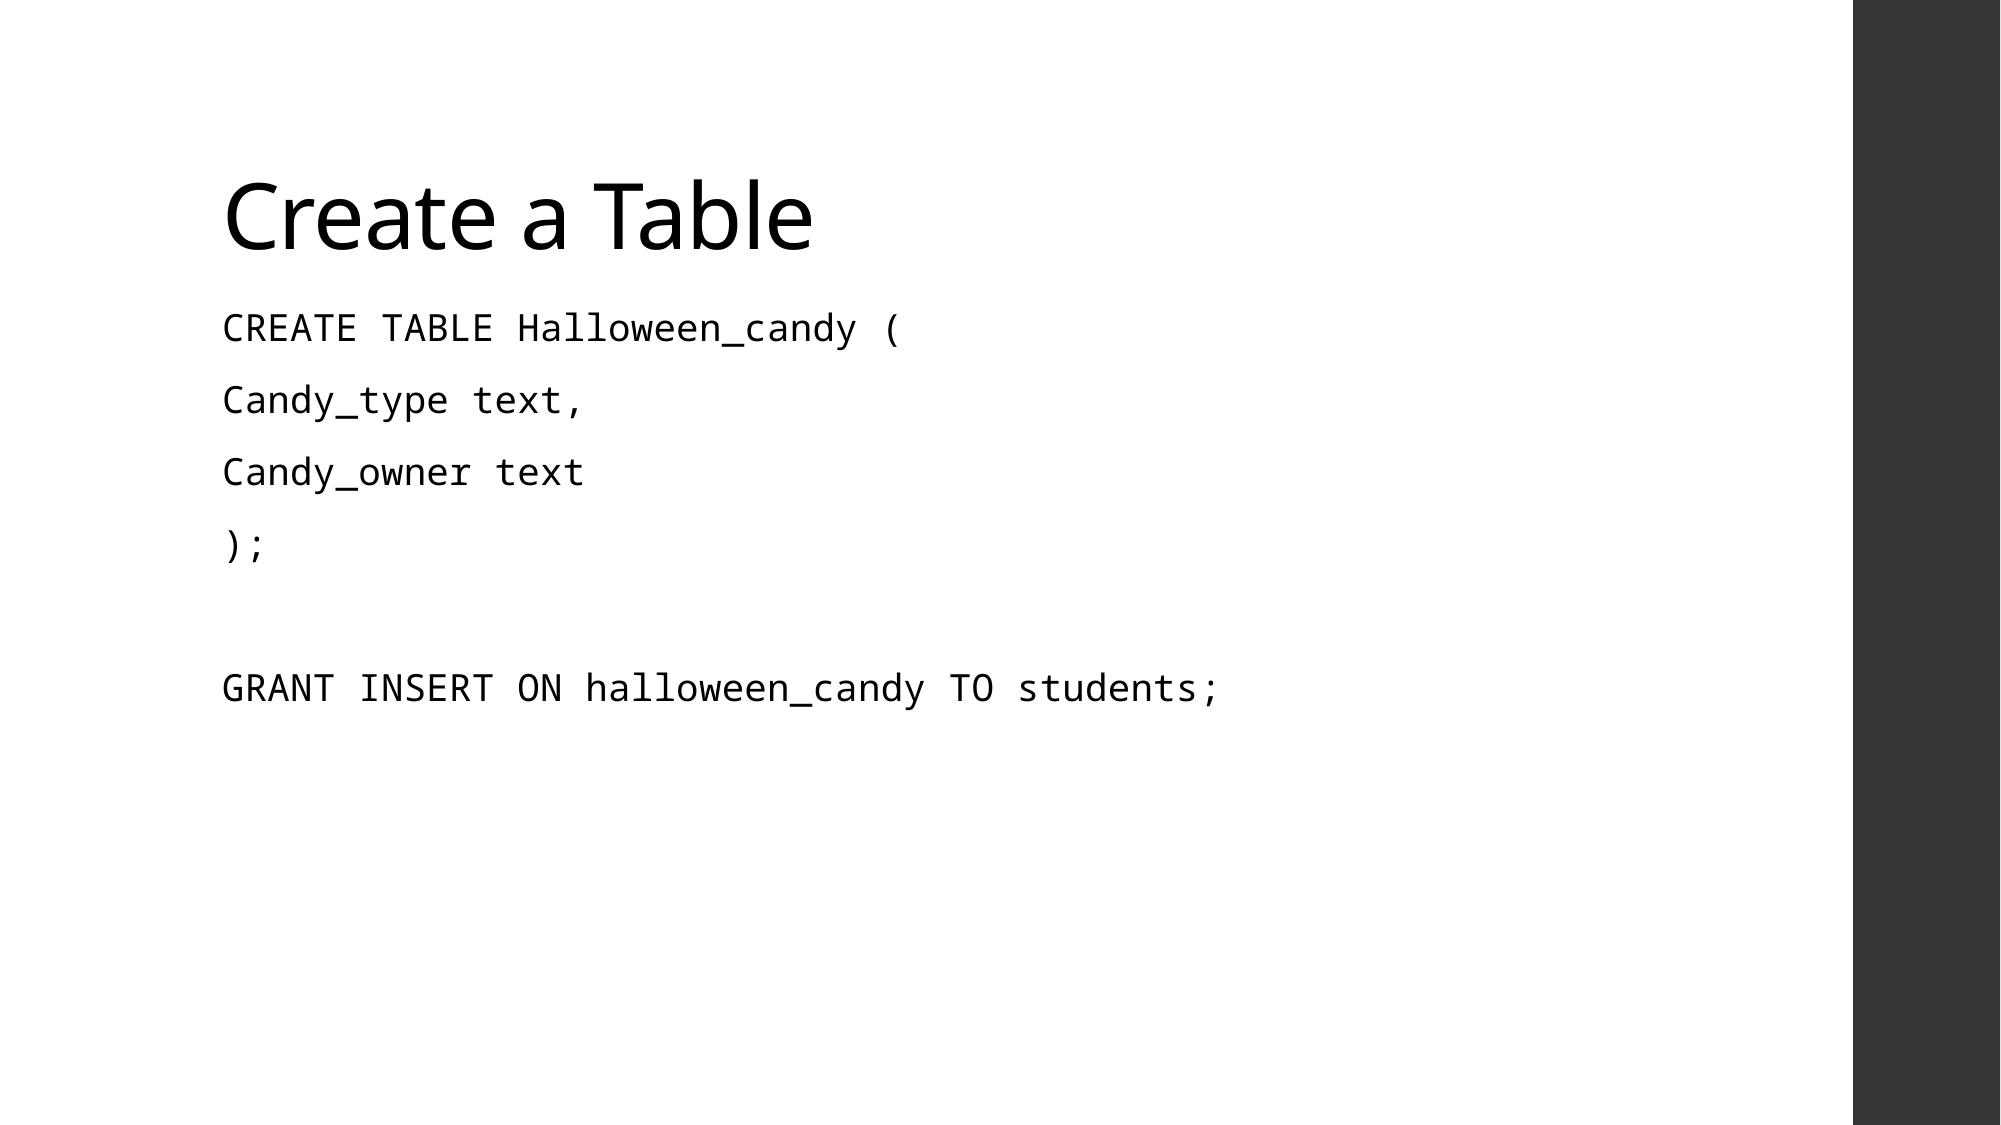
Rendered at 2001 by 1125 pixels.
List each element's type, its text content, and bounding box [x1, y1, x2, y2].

list CREATE TABLE Halloween_candy ( Candy_type text, Candy_owner text ); GRANT INSERT ON halloween_candy TO students; [206, 299, 1617, 1014]
title Create a Table [206, 60, 1797, 278]
